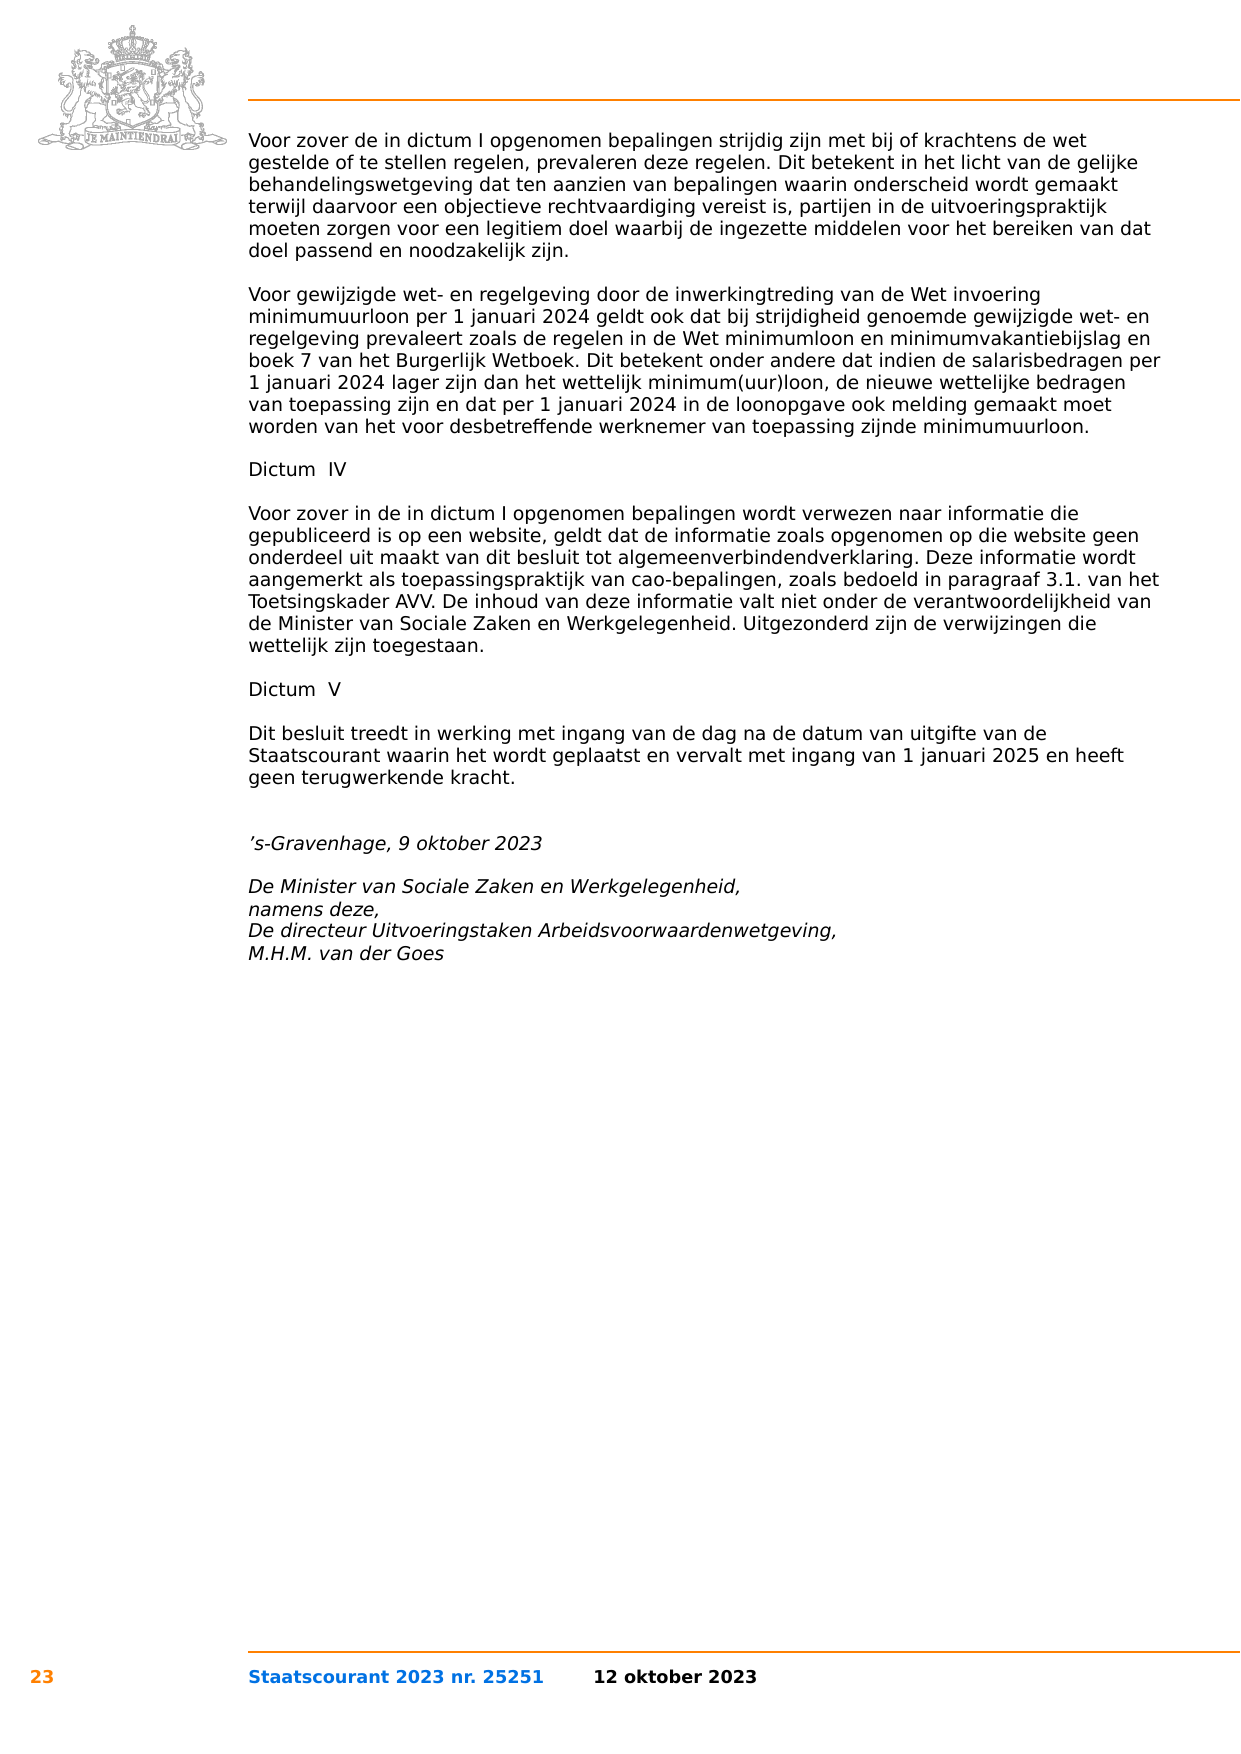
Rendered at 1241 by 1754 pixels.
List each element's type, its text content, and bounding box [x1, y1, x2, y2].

text Dit besluit treedt in werking met ingang van de dag na de datum van uitgifte van de Staatscourant waarin het wordt geplaatst en vervalt met ingang van 1 januari 2025 en heeft geen terugwerkende kracht. [248, 723, 1163, 789]
text ’s-Gravenhage, 9 oktober 2023 [248, 833, 1163, 854]
text Voor zover de in dictum I opgenomen bepalingen strijdig zijn met bij of krachtens de wet gestelde of te stellen regelen, prevaleren deze regelen. Dit betekent in het licht van de gelijke behandelingswetgeving dat ten aanzien van bepalingen waarin onderscheid wordt gemaakt terwijl daarvoor een objectieve rechtvaardiging vereist is, partijen in de uitvoeringspraktijk moeten zorgen voor een legitiem doel waarbij de ingezette middelen voor het bereiken van dat doel passend en noodzakelijk zijn. [248, 130, 1163, 262]
picture [38, 25, 227, 150]
text Dictum IV [248, 459, 1163, 481]
text De Minister van Sociale Zaken en Werkgelegenheid, namens deze, De directeur Uitvoeringstaken Arbeidsvoorwaardenwetgeving, M.H.M. van der Goes [248, 876, 1163, 964]
text Dictum V [248, 679, 1163, 701]
text Voor zover in de in dictum I opgenomen bepalingen wordt verwezen naar informatie die gepubliceerd is op een website, geldt dat de informatie zoals opgenomen op die website geen onderdeel uit maakt van dit besluit tot algemeenverbindendverklaring. Deze informatie wordt aangemerkt als toepassingspraktijk van cao-bepalingen, zoals bedoeld in paragraaf 3.1. van het Toetsingskader AVV. De inhoud van deze informatie valt niet onder de verantwoordelijkheid van de Minister van Sociale Zaken en Werkgelegenheid. Uitgezonderd zijn de verwijzingen die wettelijk zijn toegestaan. [248, 503, 1163, 657]
text Voor gewijzigde wet- en regelgeving door de inwerkingtreding van de Wet invoering minimumuurloon per 1 januari 2024 geldt ook dat bij strijdigheid genoemde gewijzigde wet- en regelgeving prevaleert zoals de regelen in de Wet minimumloon en minimumvakantiebijslag en boek 7 van het Burgerlijk Wetboek. Dit betekent onder andere dat indien de salarisbedragen per 1 januari 2024 lager zijn dan het wettelijk minimum(uur)loon, de nieuwe wettelijke bedragen van toepassing zijn en dat per 1 januari 2024 in de loonopgave ook melding gemaakt moet worden van het voor desbetreffende werknemer van toepassing zijnde minimumuurloon. [248, 284, 1163, 437]
